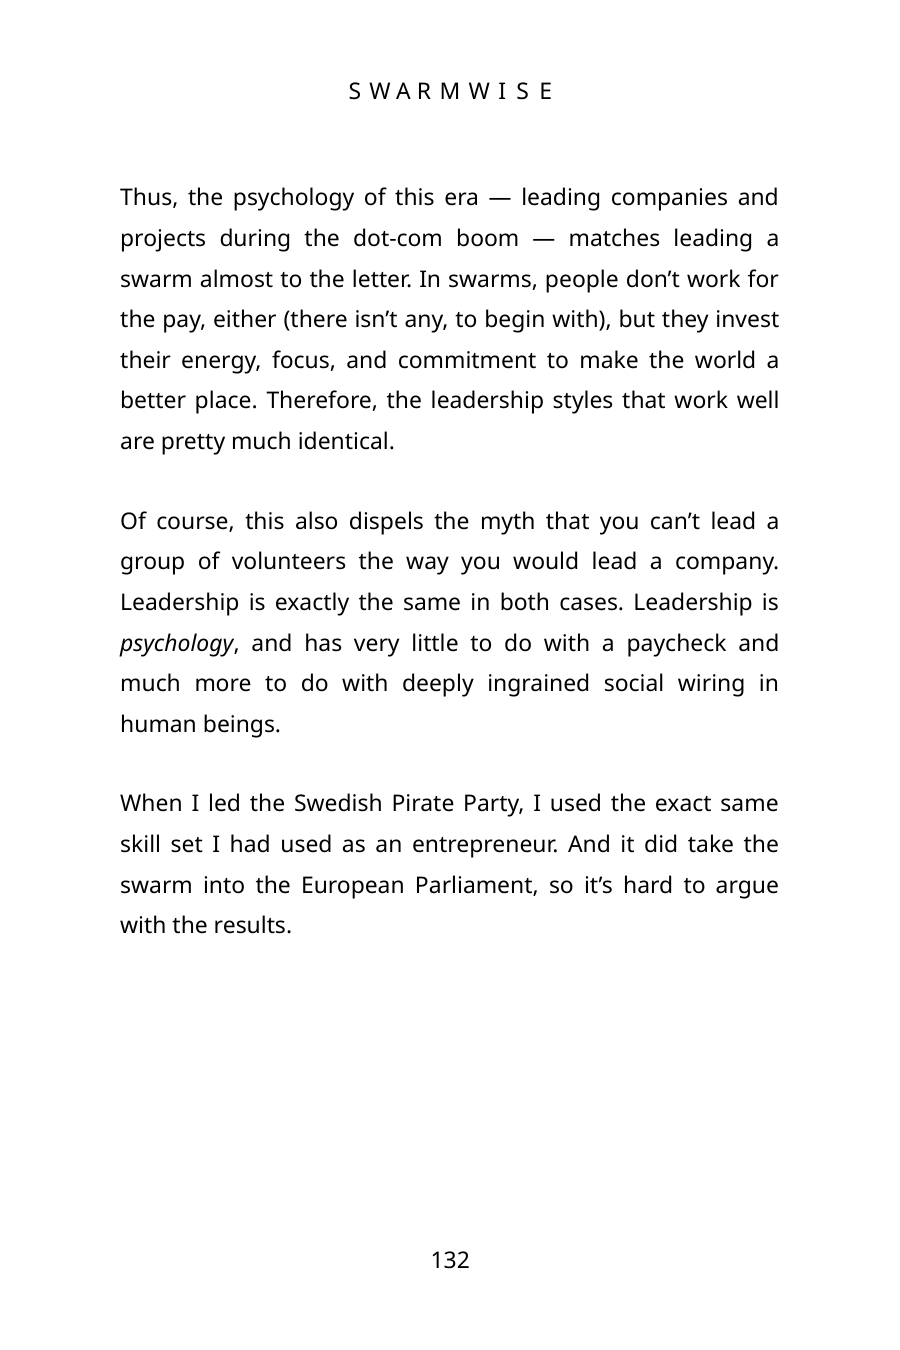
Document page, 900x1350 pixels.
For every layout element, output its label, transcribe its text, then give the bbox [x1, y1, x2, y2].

text When I led the Swedish Pirate Party, I used the exact same skill set I had used as an entrepreneur. And it did take the swarm into the European Parliament, so it’s hard to argue with the results. [120, 787, 780, 940]
text Of course, this also dispels the myth that you can’t lead a group of volunteers the way you would lead a company. Leadership is exactly the same in both cases. Leadership is psychology, and has very little to do with a paycheck and much more to do with deeply ingrained social wiring in human beings. [120, 504, 780, 739]
text Thus, the psychology of this era — leading companies and projects during the dot-com boom — matches leading a swarm almost to the letter. In swarms, people don’t work for the pay, either (there isn’t any, to begin with), but they invest their energy, focus, and commitment to make the world a better place. Therefore, the leadership styles that work well are pretty much identical. [120, 181, 780, 456]
